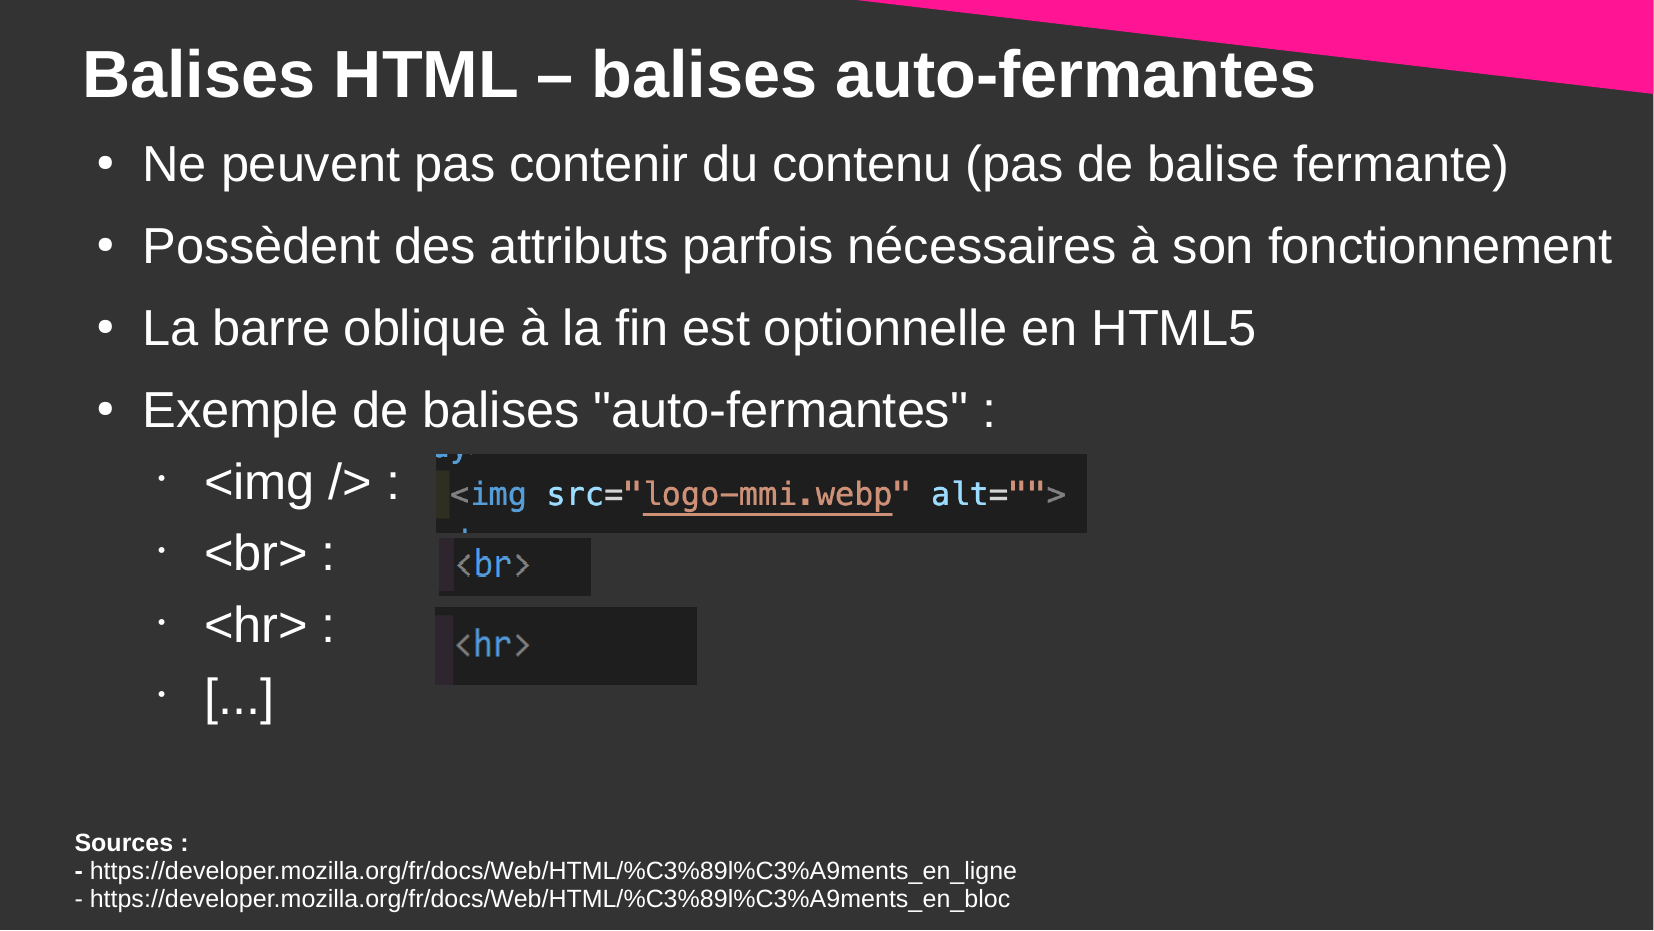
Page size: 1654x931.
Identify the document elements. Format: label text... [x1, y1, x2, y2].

picture [436, 454, 1087, 533]
list Ne peuvent pas contenir du contenu (pas de balise fermante) Possèdent des attributs parfois nécessaires à son fonctionnement La barre oblique à la fin est optionnelle en HTML5 Exemple de balises "auto-fermantes" : <img /> : <br> : <hr> : [...] [80, 135, 1620, 777]
title Balises HTML – balises auto-fermantes [82, 36, 1571, 122]
picture [435, 607, 697, 685]
text_box Sources : - https://developer.mozilla.org/fr/docs/Web/HTML/%C3%89l%C3%A9ments_en_ligne - https://developer.mozilla.org/fr/docs/Web/HTML/%C3%89l%C3%A9ments_en_bloc [59, 821, 1545, 920]
text_box [856, 0, 1654, 95]
picture [439, 538, 591, 597]
